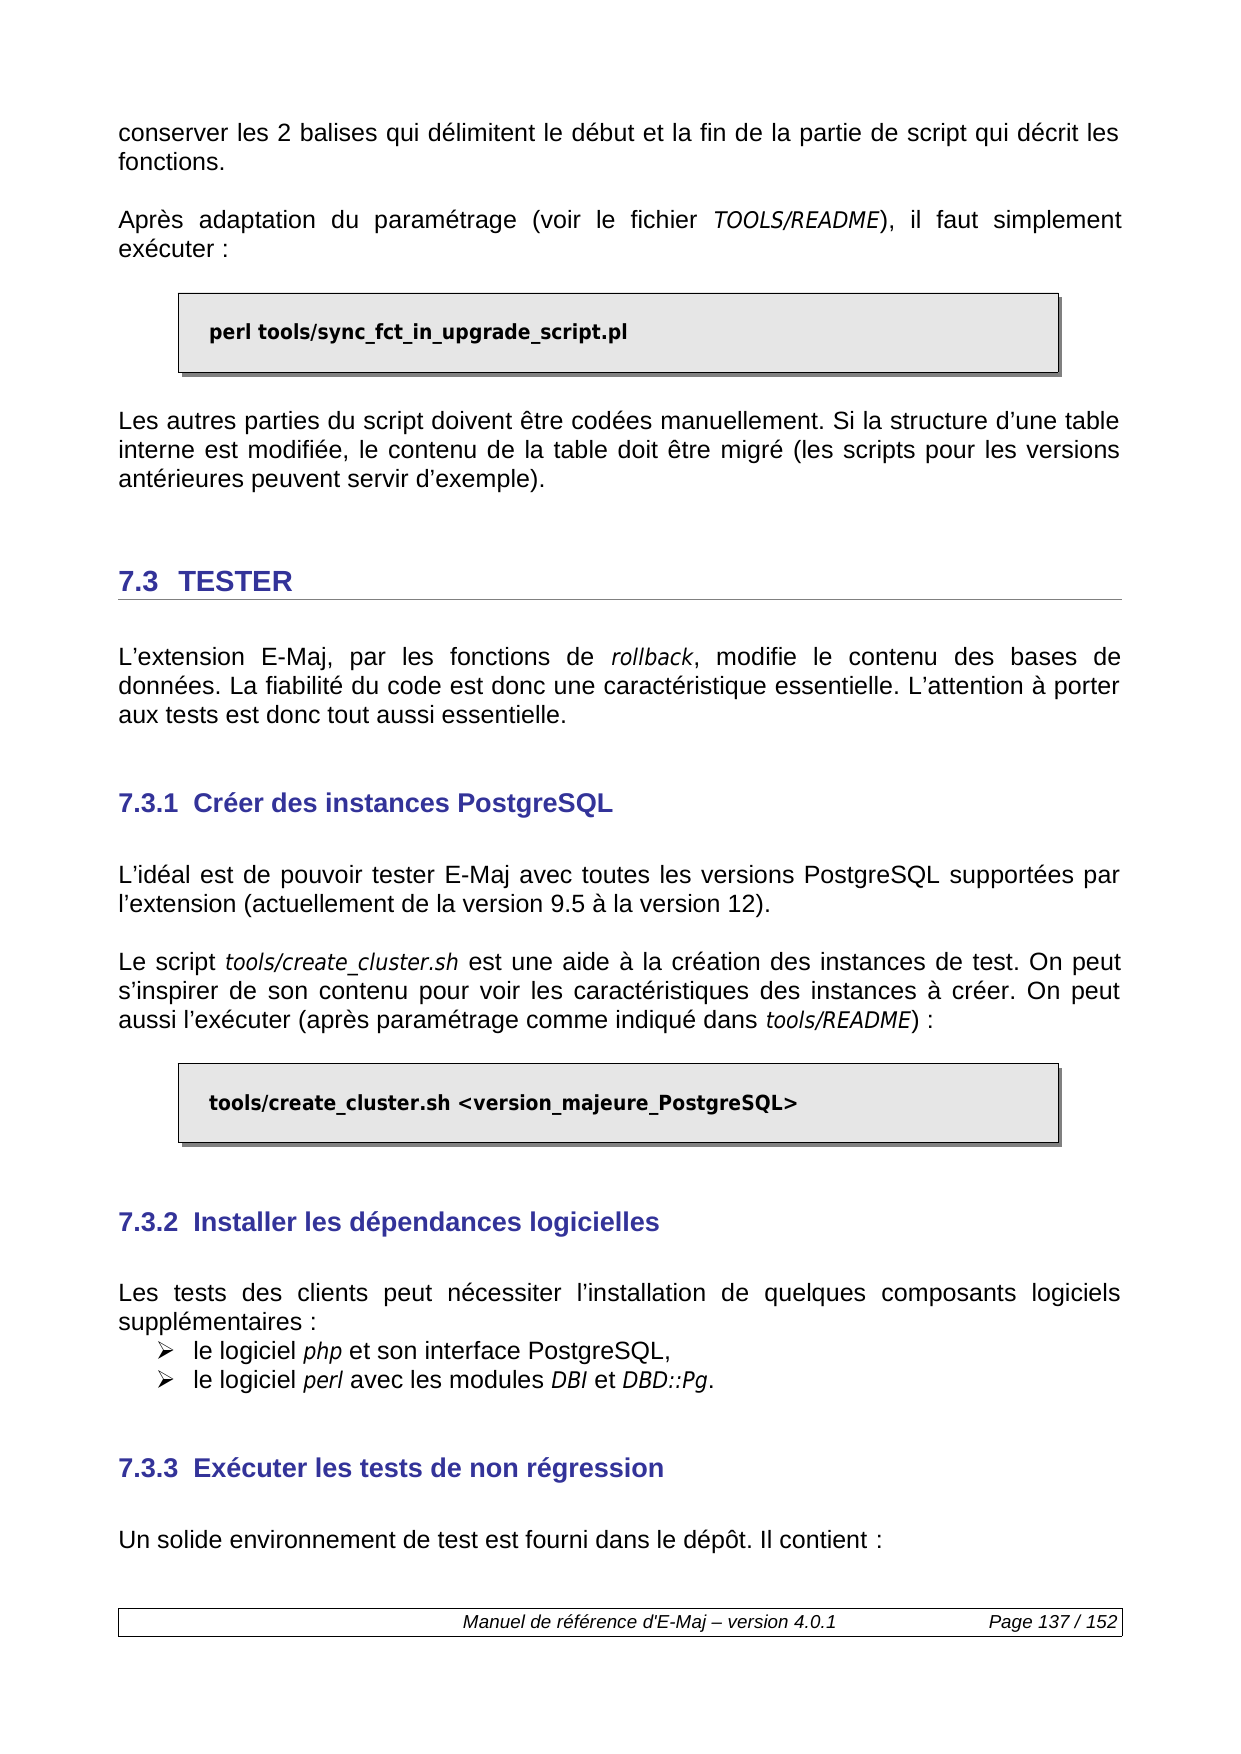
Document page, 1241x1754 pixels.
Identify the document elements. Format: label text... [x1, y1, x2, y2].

text Un solide environnement de test est fourni dans le dépôt. Il contient : [118, 1525, 1122, 1554]
list le logiciel perl avec les modules DBI et DBD::Pg. [156, 1365, 1122, 1394]
list le logiciel php et son interface PostgreSQL, [156, 1336, 1122, 1365]
subtitle Installer les dépendances logicielles [118, 1205, 1122, 1236]
text Les autres parties du script doivent être codées manuellement. Si la structure d’une table interne est modifiée, le contenu de la table doit être migré (les scripts pour les versions antérieures peuvent servir d’exemple). [118, 406, 1122, 493]
subtitle Exécuter les tests de non régression [118, 1452, 1122, 1483]
text Après adaptation du paramétrage (voir le fichier TOOLS/README), il faut simplement exécuter : [118, 205, 1122, 263]
text L’extension E-Maj, par les fonctions de rollback, modifie le contenu des bases de données. La fiabilité du code est donc une caractéristique essentielle. L’attention à porter aux tests est donc tout aussi essentielle. [118, 642, 1122, 729]
text conserver les 2 balises qui délimitent le début et la fin de la partie de script qui décrit les fonctions. [118, 118, 1122, 176]
text L’idéal est de pouvoir tester E-Maj avec toutes les versions PostgreSQL supportées par l’extension (actuellement de la version 9.5 à la version 12). [118, 860, 1122, 918]
text tools/create_cluster.sh <version_majeure_PostgreSQL> [179, 1088, 1058, 1112]
text perl tools/sync_fct_in_upgrade_script.pl [179, 317, 1058, 341]
text Le script tools/create_cluster.sh est une aide à la création des instances de test. On peut s’inspirer de son contenu pour voir les caractéristiques des instances à créer. On peut aussi l’exécuter (après paramétrage comme indiqué dans tools/README) : [118, 947, 1122, 1034]
subtitle Créer des instances PostgreSQL [118, 787, 1122, 818]
text Les tests des clients peut nécessiter l’installation de quelques composants logiciels supplémentaires : [118, 1278, 1122, 1336]
subtitle Tester [118, 563, 1122, 599]
